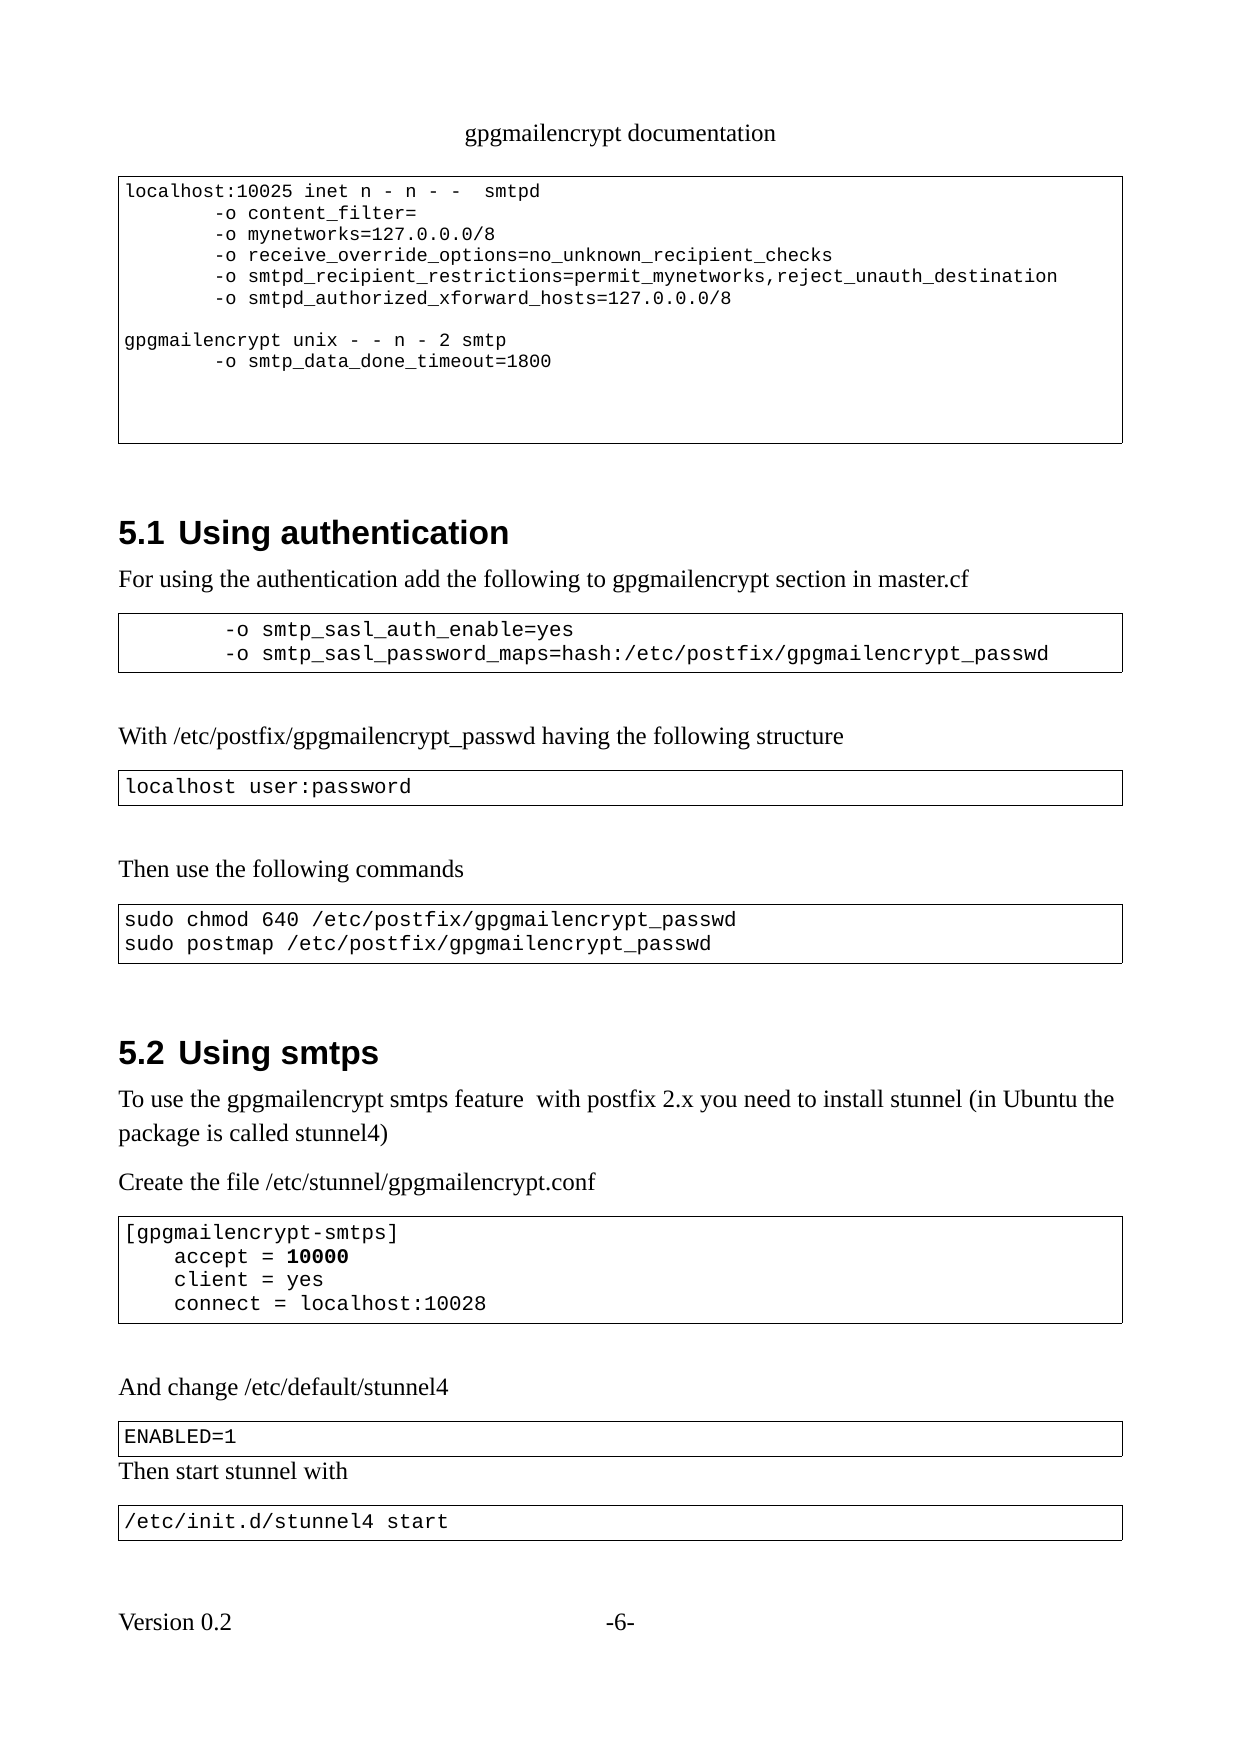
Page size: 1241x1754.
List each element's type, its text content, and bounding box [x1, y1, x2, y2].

table_header /etc/init.d/stunnel4 start [119, 1506, 1122, 1540]
table_header [gpgmailencrypt-smtps] accept = 10000 client = yes connect = localhost:10028 [119, 1217, 1122, 1322]
subtitle Using authentication [118, 513, 1122, 552]
text Then start stunnel with [118, 1457, 1122, 1485]
text With /etc/postfix/gpgmailencrypt_passwd having the following structure [118, 721, 1122, 750]
text Create the file /etc/stunnel/gpgmailencrypt.conf [118, 1167, 1122, 1196]
table_header localhost:10025 inet n - n - - smtpd -o content_filter= -o mynetworks=127.0.0.0/8 -o receive_override_options=no_unknown_recipient_checks -o smtpd_recipient_restrictions=permit_mynetworks,reject_unauth_destination -o smtpd_authorized_xforward_hosts=127.0.0.0/8 gpgmailencrypt unix - - n - 2 smtp -o smtp_data_done_timeout=1800 [119, 177, 1122, 443]
table_header localhost user:password [119, 771, 1122, 805]
table_header -o smtp_sasl_auth_enable=yes -o smtp_sasl_password_maps=hash:/etc/postfix/gpgmailencrypt_passwd [119, 614, 1122, 672]
text For using the authentication add the following to gpgmailencrypt section in master.cf [118, 564, 1122, 593]
text To use the gpgmailencrypt smtps feature with postfix 2.x you need to install stunnel (in Ubuntu the package is called stunnel4) [118, 1084, 1122, 1147]
text And change /etc/default/stunnel4 [118, 1372, 1122, 1400]
table_header sudo chmod 640 /etc/postfix/gpgmailencrypt_passwd sudo postmap /etc/postfix/gpgmailencrypt_passwd [119, 905, 1122, 962]
text Then use the following commands [118, 854, 1122, 883]
table_header ENABLED=1 [119, 1422, 1122, 1456]
subtitle Using smtps [118, 1032, 1122, 1071]
